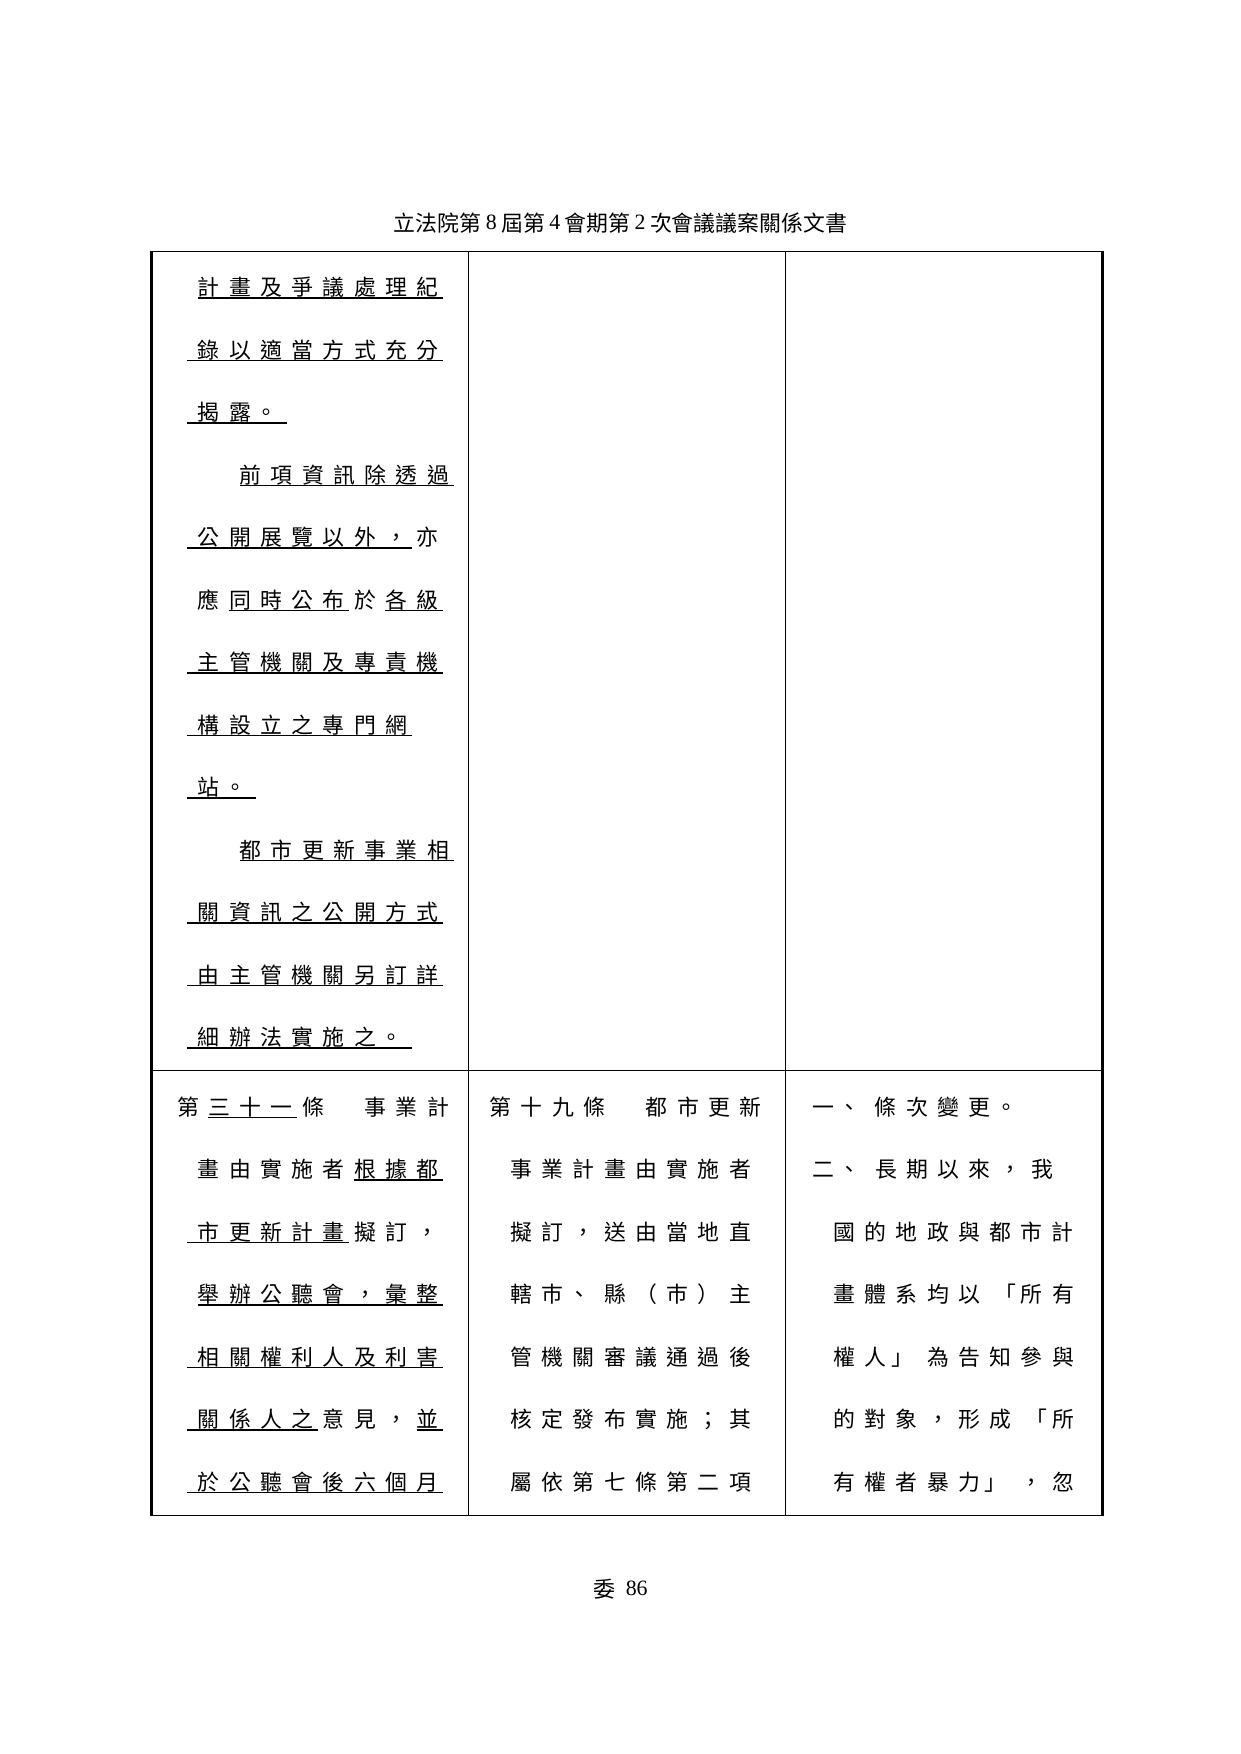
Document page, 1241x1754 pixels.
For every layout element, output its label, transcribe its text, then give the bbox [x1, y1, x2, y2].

table_cell 第三十一條 事業計畫由實施者根據都市更新計畫擬訂，舉辦公聽會，彙整相關權利人及利害關係人之意見，並於公聽會後六個月 [153, 1071, 468, 1514]
table_cell [469, 252, 785, 1070]
table_cell [786, 252, 1101, 1070]
table_cell 計畫及爭議處理紀錄以適當方式充分揭露。 前項資訊除透過公開展覽以外，亦應同時公布於各級主管機關及專責機構設立之專門網站。 都市更新事業相關資訊之公開方式由主管機關另訂詳細辦法實施之。 [153, 252, 468, 1070]
table_cell 一、條次變更。 二、長期以來，我國的地政與都市計畫體系均以「所有權人」為告知參與的對象，形成「所有權者暴力」，忽 [786, 1071, 1101, 1514]
table_cell 第十九條 都市更新事業計畫由實施者擬訂，送由當地直轄巿、縣（巿）主管機關審議通過後核定發布實施；其屬依第七條第二項 [469, 1071, 785, 1514]
